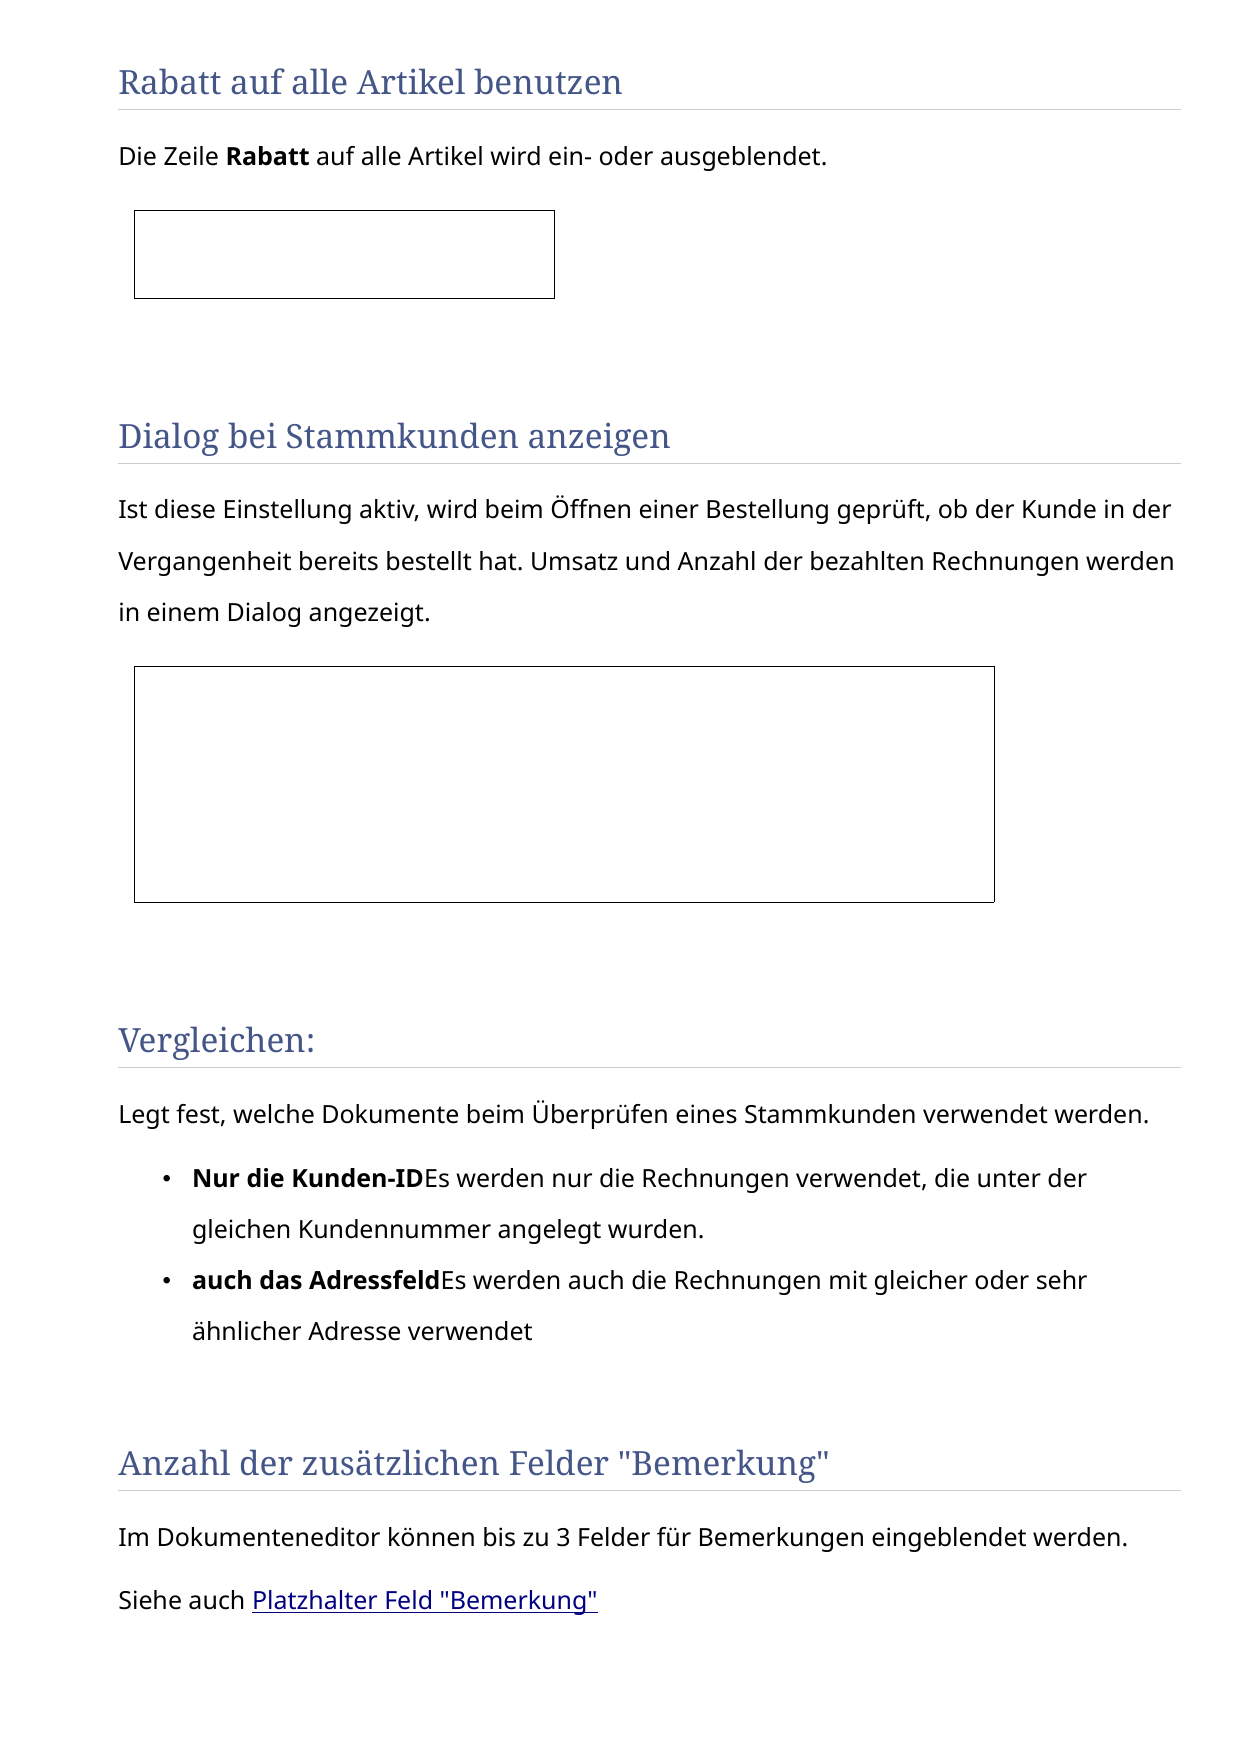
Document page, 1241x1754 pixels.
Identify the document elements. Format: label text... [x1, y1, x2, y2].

subtitle Rabatt auf alle Artikel benutzen [118, 59, 1181, 109]
text Im Dokumenteneditor können bis zu 3 Felder für Bemerkungen eingeblendet werden. [118, 1519, 1181, 1553]
subtitle Anzahl der zusätzlichen Felder "Bemerkung" [118, 1439, 1181, 1490]
text Siehe auch Platzhalter Feld "Bemerkung" [118, 1583, 1181, 1617]
subtitle Dialog bei Stammkunden anzeigen [118, 412, 1181, 463]
subtitle Vergleichen: [118, 1017, 1181, 1067]
text Die Zeile Rabatt auf alle Artikel wird ein- oder ausgeblendet. [118, 139, 1181, 173]
list auch das AdressfeldEs werden auch die Rechnungen mit gleicher oder sehr ähnlicher Adresse verwendet [162, 1262, 1181, 1348]
text Legt fest, welche Dokumente beim Überprüfen eines Stammkunden verwendet werden. [118, 1097, 1181, 1131]
text Ist diese Einstellung aktiv, wird beim Öffnen einer Bestellung geprüft, ob der Kunde in der Vergangenheit bereits bestellt hat. Umsatz und Anzahl der bezahlten Rechnungen werden in einem Dialog angezeigt. [118, 492, 1181, 628]
list Nur die Kunden-IDEs werden nur die Rechnungen verwendet, die unter der gleichen Kundennummer angelegt wurden. [162, 1160, 1181, 1246]
